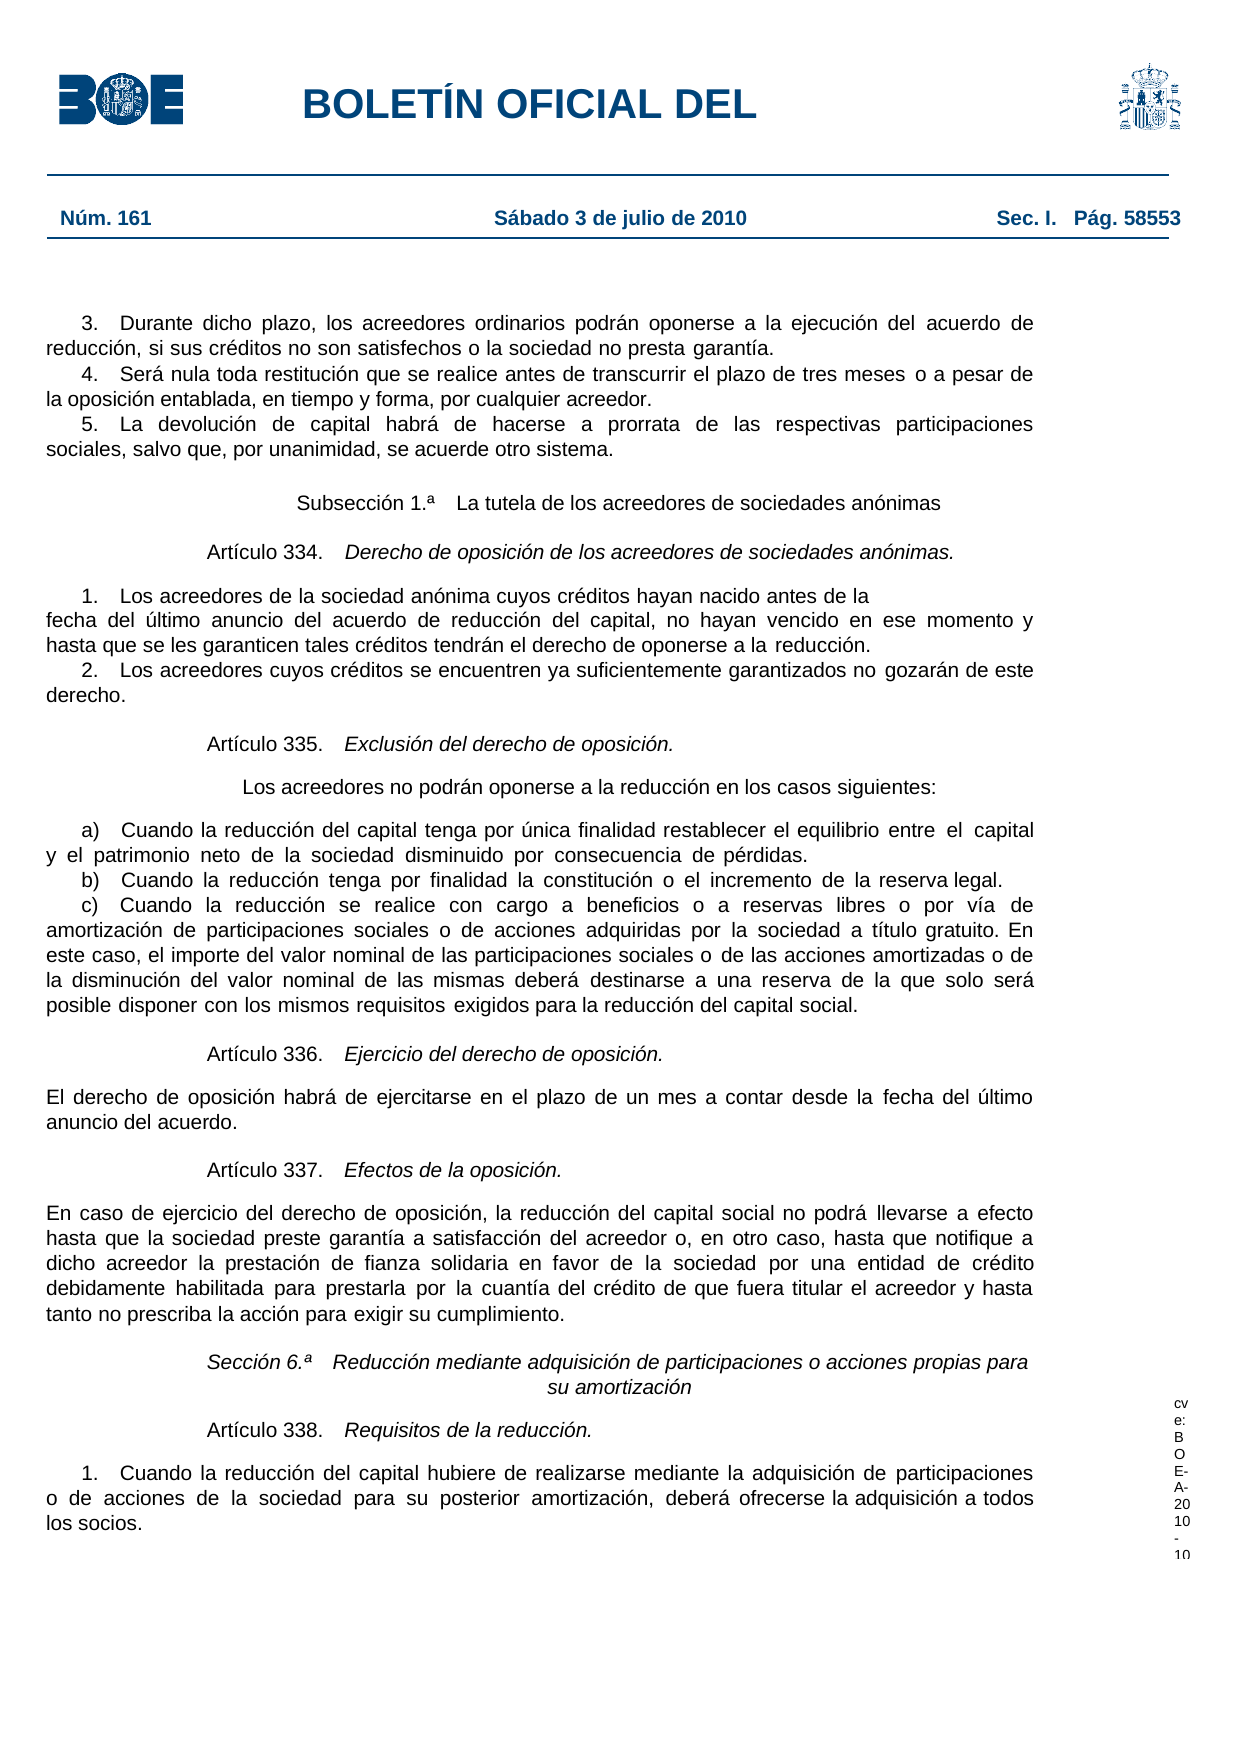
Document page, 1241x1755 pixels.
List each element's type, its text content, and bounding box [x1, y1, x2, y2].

text Subsección 1.ª La tutela de los acreedores de sociedades anónimas Artículo 334. Derecho de oposición de los acreedores de sociedades anónimas. [207, 491, 960, 564]
list Cuando la reducción tenga por finalidad la constitución o el incremento de la reserva legal. [46, 868, 1034, 892]
list Cuando la reducción del capital tenga por única finalidad restablecer el equilibrio entre el capital y el patrimonio neto de la sociedad disminuido por consecuencia de pérdidas. [46, 817, 1034, 867]
list Durante dicho plazo, los acreedores ordinarios podrán oponerse a la ejecución del acuerdo de reducción, si sus créditos no son satisfechos o la sociedad no presta garantía. [46, 311, 1034, 360]
list Cuando la reducción del capital hubiere de realizarse mediante la adquisición de participaciones o de acciones de la sociedad para su posterior amortización, deberá ofrecerse la adquisición a todos los socios. [46, 1461, 1034, 1535]
text fecha del último anuncio del acuerdo de reducción del capital, no hayan vencido en ese momento y hasta que se les garanticen tales créditos tendrán el derecho de oponerse a la reducción. [46, 608, 1034, 657]
list Los acreedores de la sociedad anónima cuyos créditos hayan nacido antes de la [46, 588, 1195, 607]
text Artículo 337. Efectos de la oposición. [207, 1158, 1195, 1182]
text Sección 6.ª Reducción mediante adquisición de participaciones o acciones propias para su amortización [207, 1350, 1034, 1399]
list Será nula toda restitución que se realice antes de transcurrir el plazo de tres meses o a pesar de la oposición entablada, en tiempo y forma, por cualquier acreedor. [46, 361, 1034, 410]
text Artículo 335. Exclusión del derecho de oposición. [207, 732, 1195, 756]
text Artículo 336. Ejercicio del derecho de oposición. [207, 1042, 1195, 1066]
list Los acreedores cuyos créditos se encuentren ya suficientemente garantizados no gozarán de este derecho. [46, 658, 1034, 707]
subtitle Núm. 161 Sábado 3 de julio de 2010 Sec. I. Pág. 58553 [46, 205, 1195, 229]
text El derecho de oposición habrá de ejercitarse en el plazo de un mes a contar desde la fecha del último anuncio del acuerdo. [46, 1084, 1034, 1134]
text En caso de ejercicio del derecho de oposición, la reducción del capital social no podrá llevarse a efecto hasta que la sociedad preste garantía a satisfacción del acreedor o, en otro caso, hasta que notifique a dicho acreedor la prestación de fianza solidaria en favor de la sociedad por una entidad de crédito debidamente habilitada para prestarla por la cuantía del crédito de que fuera titular el acreedor y hasta tanto no prescriba la acción para exigir su cumplimiento. [46, 1201, 1034, 1326]
list La devolución de capital habrá de hacerse a prorrata de las respectivas participaciones sociales, salvo que, por unanimidad, se acuerde otro sistema. [46, 411, 1034, 460]
list Cuando la reducción se realice con cargo a beneficios o a reservas libres o por vía de amortización de participaciones sociales o de acciones adquiridas por la sociedad a título gratuito. En este caso, el importe del valor nominal de las participaciones sociales o de las acciones amortizadas o de la disminución del valor nominal de las mismas deberá destinarse a una reserva de la que solo será posible disponer con los mismos requisitos exigidos para la reducción del capital social. [46, 893, 1034, 1017]
text Los acreedores no podrán oponerse a la reducción en los casos siguientes: [242, 774, 1195, 798]
text Artículo 338. Requisitos de la reducción. [207, 1418, 1172, 1442]
text cve: BOE-A-2010-10544 [1174, 1395, 1191, 1558]
